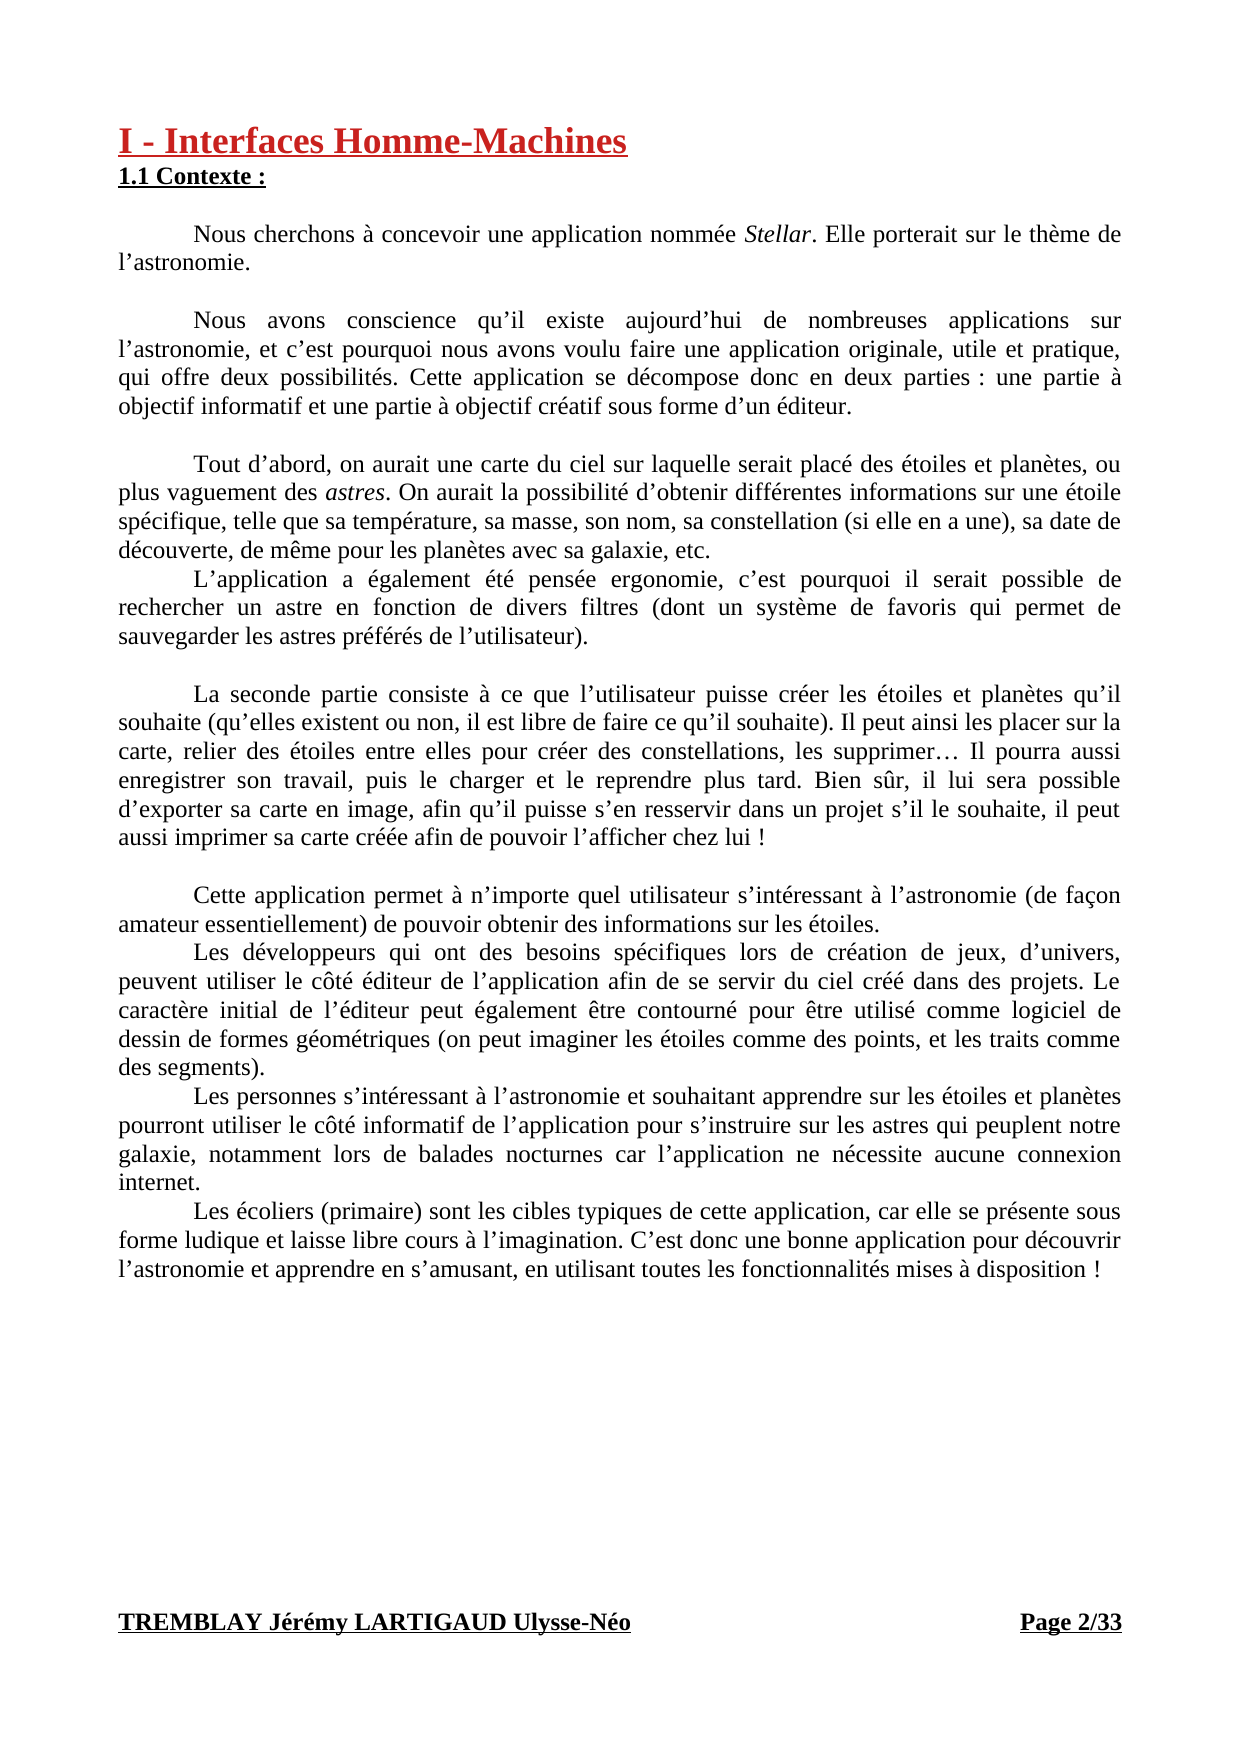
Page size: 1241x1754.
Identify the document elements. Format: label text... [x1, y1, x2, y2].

text La seconde partie consiste à ce que l’utilisateur puisse créer les étoiles et planètes qu’il souhaite (qu’elles existent ou non, il est libre de faire ce qu’il souhaite). Il peut ainsi les placer sur la carte, relier des étoiles entre elles pour créer des constellations, les supprimer… Il pourra aussi enregistrer son travail, puis le charger et le reprendre plus tard. Bien sûr, il lui sera possible d’exporter sa carte en image, afin qu’il puisse s’en resservir dans un projet s’il le souhaite, il peut aussi imprimer sa carte créée afin de pouvoir l’afficher chez lui ! [118, 679, 1122, 851]
text Nous avons conscience qu’il existe aujourd’hui de nombreuses applications sur l’astronomie, et c’est pourquoi nous avons voulu faire une application originale, utile et pratique, qui offre deux possibilités. Cette application se décompose donc en deux parties : une partie à objectif informatif et une partie à objectif créatif sous forme d’un éditeur. [118, 305, 1122, 420]
text Tout d’abord, on aurait une carte du ciel sur laquelle serait placé des étoiles et planètes, ou plus vaguement des astres. On aurait la possibilité d’obtenir différentes informations sur une étoile spécifique, telle que sa température, sa masse, son nom, sa constellation (si elle en a une), sa date de découverte, de même pour les planètes avec sa galaxie, etc. [118, 449, 1122, 564]
text L’application a également été pensée ergonomie, c’est pourquoi il serait possible de rechercher un astre en fonction de divers filtres (dont un système de favoris qui permet de sauvegarder les astres préférés de l’utilisateur). [118, 564, 1122, 650]
text Les écoliers (primaire) sont les cibles typiques de cette application, car elle se présente sous forme ludique et laisse libre cours à l’imagination. C’est donc une bonne application pour découvrir l’astronomie et apprendre en s’amusant, en utilisant toutes les fonctionnalités mises à disposition ! [118, 1196, 1122, 1282]
text 1.1 Contexte : [118, 161, 1122, 190]
text Nous cherchons à concevoir une application nommée Stellar. Elle porterait sur le thème de l’astronomie. [118, 219, 1122, 276]
text Les personnes s’intéressant à l’astronomie et souhaitant apprendre sur les étoiles et planètes pourront utiliser le côté informatif de l’application pour s’instruire sur les astres qui peuplent notre galaxie, notamment lors de balades nocturnes car l’application ne nécessite aucune connexion internet. [118, 1081, 1122, 1196]
text Cette application permet à n’importe quel utilisateur s’intéressant à l’astronomie (de façon amateur essentiellement) de pouvoir obtenir des informations sur les étoiles. [118, 880, 1122, 937]
text Les développeurs qui ont des besoins spécifiques lors de création de jeux, d’univers, peuvent utiliser le côté éditeur de l’application afin de se servir du ciel créé dans des projets. Le caractère initial de l’éditeur peut également être contourné pour être utilisé comme logiciel de dessin de formes géométriques (on peut imaginer les étoiles comme des points, et les traits comme des segments). [118, 937, 1122, 1081]
text I - Interfaces Homme-Machines [118, 118, 1122, 161]
